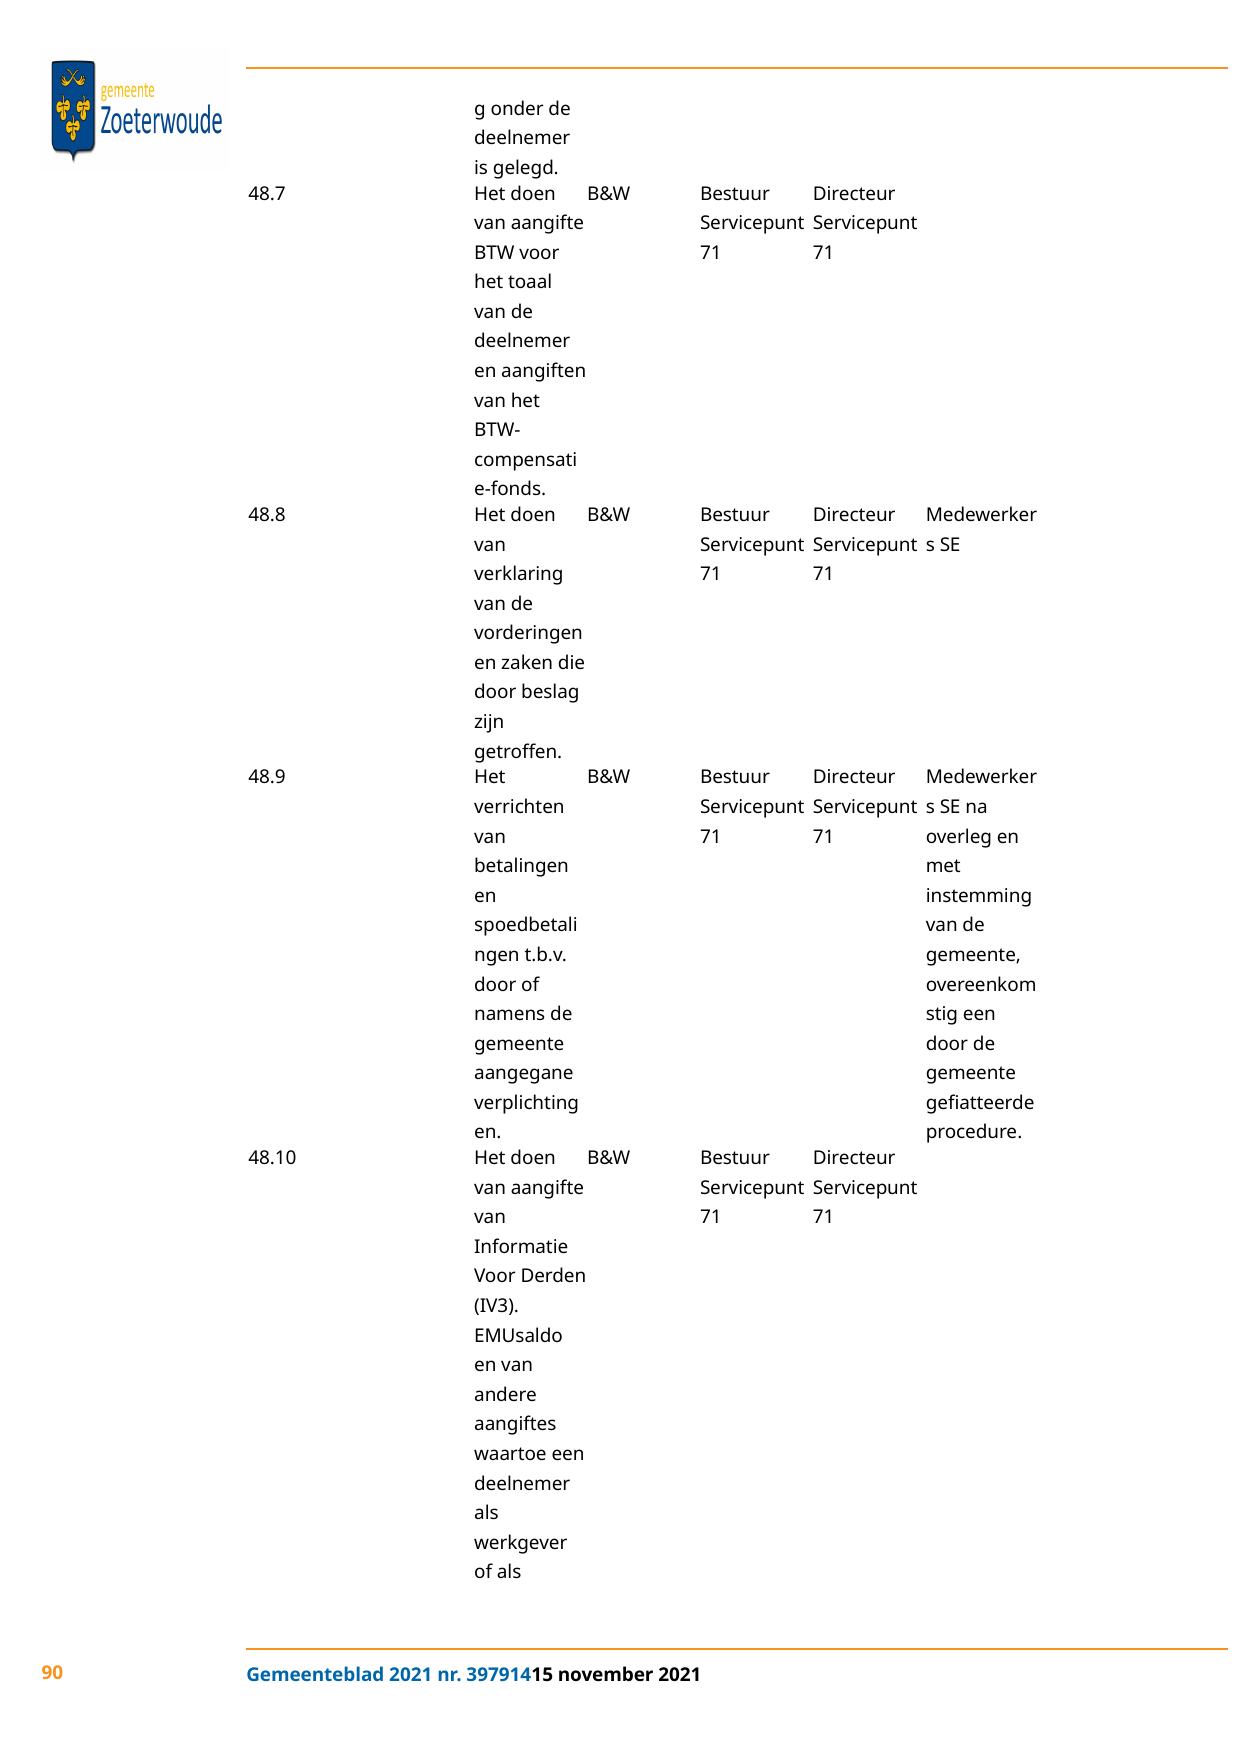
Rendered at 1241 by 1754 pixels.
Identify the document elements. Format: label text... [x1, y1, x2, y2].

table_cell [926, 1144, 1038, 1584]
table_cell 48.10 [248, 1144, 361, 1584]
table_cell Directeur Servicepunt71 [813, 1144, 926, 1584]
table_cell 48.7 [248, 180, 361, 501]
table_cell Bestuur Servicepunt71 [700, 1144, 813, 1584]
table_cell Het doen van aangifte van Informatie Voor Derden (IV3). EMUsaldo en van andere aangiftes waartoe een deelnemer als werkgever of als [474, 1144, 587, 1584]
table_cell [361, 95, 474, 180]
table_cell Het doen van verklaring van de vorderingen en zaken die door beslag zijn getroffen. [474, 501, 587, 764]
table_cell [813, 95, 926, 180]
table_cell Bestuur Servicepunt71 [700, 180, 813, 501]
table_cell [361, 764, 474, 1144]
table_cell [248, 95, 361, 180]
table_cell 48.8 [248, 501, 361, 764]
table_cell [361, 1144, 474, 1584]
table_cell Medewerkers SE na overleg en met instemming van de gemeente, overeenkomstig een door de gemeente gefiatteerde procedure. [926, 764, 1038, 1144]
picture [41, 47, 231, 172]
table_cell Het verrichten van betalingen en spoedbetalingen t.b.v. door of namens de gemeente aangegane verplichtingen. [474, 764, 587, 1144]
table_cell g onder de deelnemer is gelegd. [474, 95, 587, 180]
table_cell 48.9 [248, 764, 361, 1144]
table_cell Het doen van aangifte BTW voor het toaal van de deelnemer en aangiften van het BTW-compensatie-fonds. [474, 180, 587, 501]
table_cell [1039, 180, 1152, 501]
table_cell Bestuur Servicepunt71 [700, 764, 813, 1144]
table_cell [926, 95, 1038, 180]
table_cell Directeur Servicepunt71 [813, 764, 926, 1144]
table_cell Directeur Servicepunt71 [813, 180, 926, 501]
table_cell Directeur Servicepunt71 [813, 501, 926, 764]
table_cell B&W [587, 764, 700, 1144]
table_cell B&W [587, 501, 700, 764]
table_cell Medewerkers SE [926, 501, 1038, 764]
table_cell B&W [587, 1144, 700, 1584]
table_cell [361, 501, 474, 764]
table_cell [700, 95, 813, 180]
table_cell [1039, 95, 1152, 180]
table_cell [361, 180, 474, 501]
table_cell [926, 180, 1038, 501]
table_cell B&W [587, 180, 700, 501]
table_cell [1039, 1144, 1152, 1584]
table_cell [587, 95, 700, 180]
table_cell [1039, 501, 1152, 764]
table_cell Bestuur Servicepunt71 [700, 501, 813, 764]
table_cell [1039, 764, 1152, 1144]
